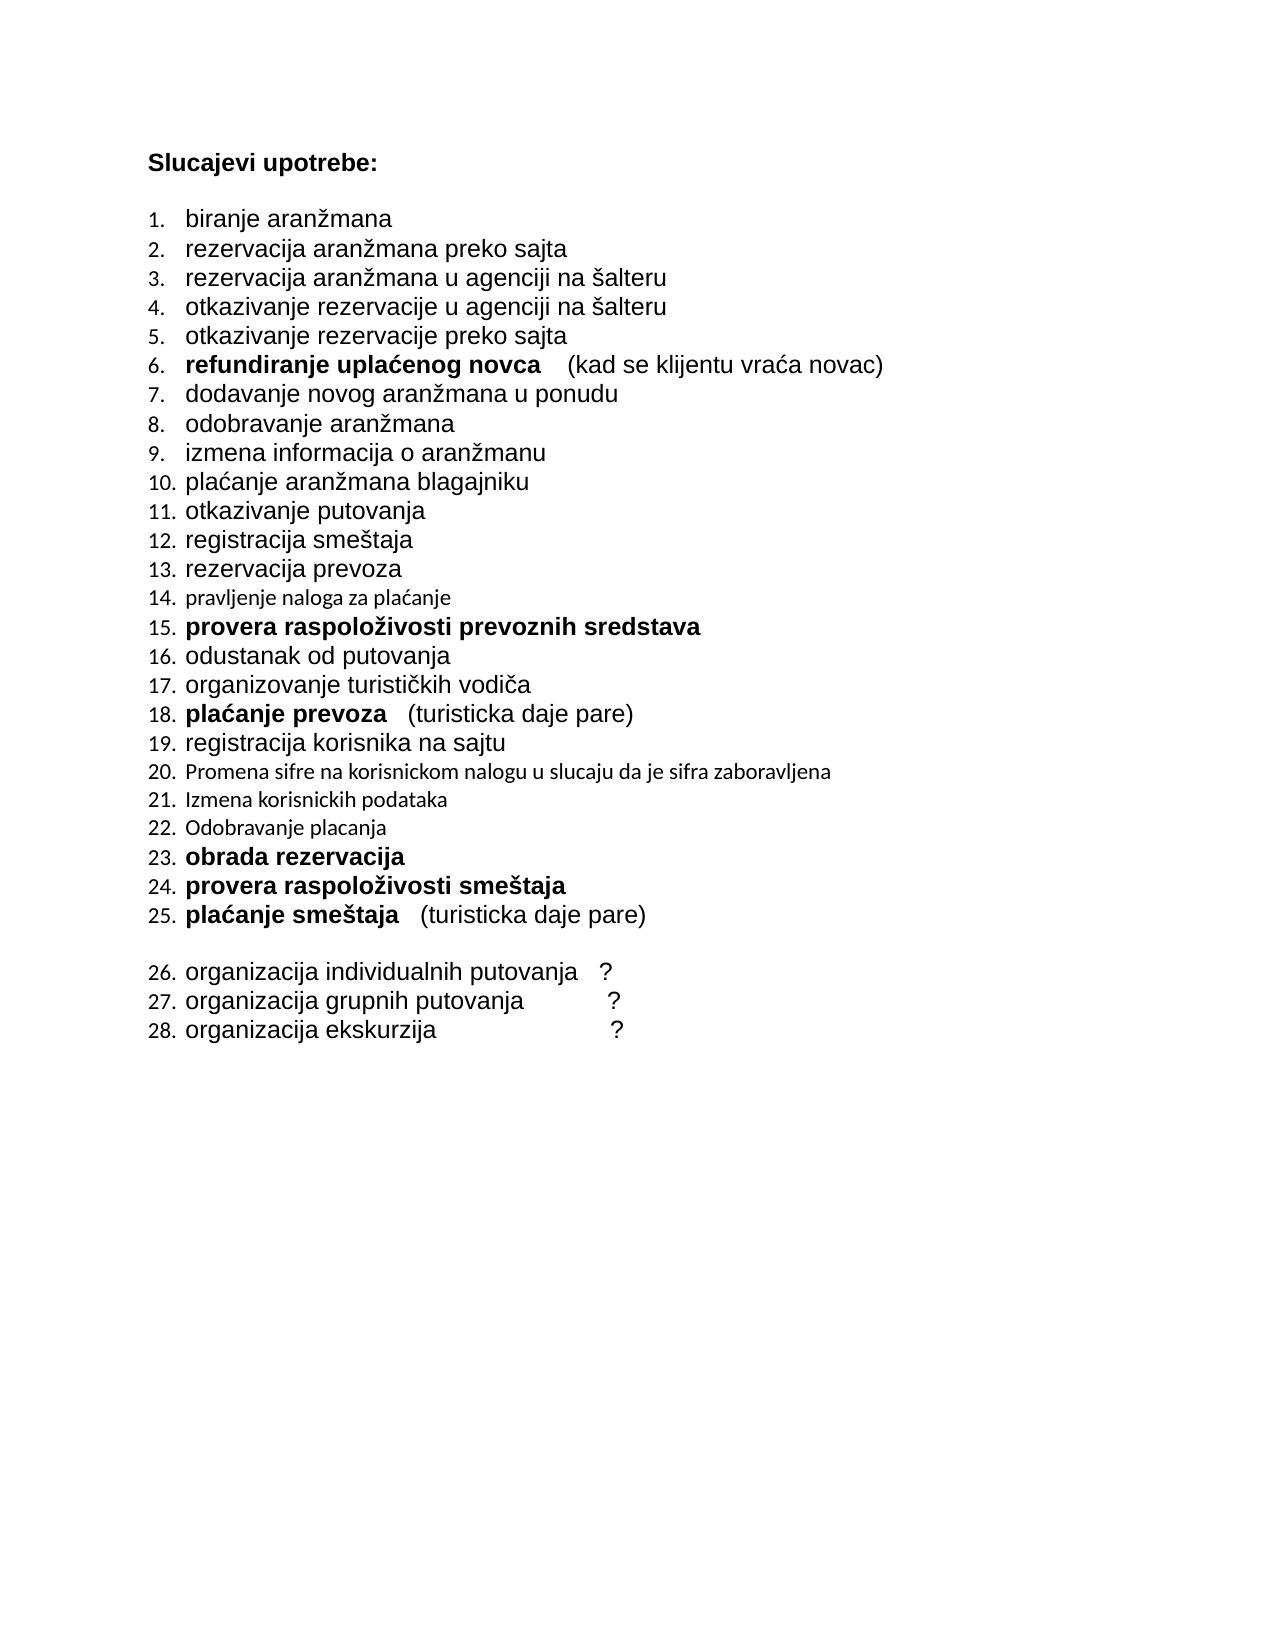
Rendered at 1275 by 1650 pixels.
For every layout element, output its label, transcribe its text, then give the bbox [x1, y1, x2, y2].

list odobravanje aranžmana [148, 408, 1127, 438]
text Slucajevi upotrebe: [148, 148, 1127, 176]
list izmena informacija o aranžmanu [148, 438, 1127, 467]
list plaćanje smeštaja (turisticka daje pare) [148, 900, 1127, 929]
list organizovanje turističkih vodiča [148, 670, 1127, 699]
list pravljenje naloga za plaćanje [148, 583, 1127, 612]
list rezervacija prevoza [148, 554, 1127, 583]
list rezervacija aranžmana preko sajta [148, 233, 1127, 263]
list provera raspoloživosti prevoznih sredstava [148, 612, 1127, 641]
list dodavanje novog aranžmana u ponudu [148, 379, 1127, 408]
list refundiranje uplaćenog novca (kad se klijentu vraća novac) [148, 350, 1127, 379]
list registracija smeštaja [148, 525, 1127, 554]
list Promena sifre na korisnickom nalogu u slucaju da je sifra zaboravljena [148, 757, 1127, 785]
list obrada rezervacija [148, 841, 1127, 871]
list provera raspoloživosti smeštaja [148, 871, 1127, 900]
list Odobravanje placanja [148, 813, 1127, 841]
list registracija korisnika na sajtu [148, 728, 1127, 757]
list organizacija individualnih putovanja ? [148, 957, 1127, 986]
list otkazivanje rezervacije u agenciji na šalteru [148, 292, 1127, 321]
list organizacija grupnih putovanja ? [148, 986, 1127, 1015]
list rezervacija aranžmana u agenciji na šalteru [148, 263, 1127, 292]
list organizacija ekskurzija ? [148, 1015, 1127, 1044]
list plaćanje aranžmana blagajniku [148, 467, 1127, 496]
list plaćanje prevoza (turisticka daje pare) [148, 699, 1127, 728]
list biranje aranžmana [148, 204, 1127, 233]
list odustanak od putovanja [148, 641, 1127, 670]
list otkazivanje putovanja [148, 496, 1127, 525]
list Izmena korisnickih podataka [148, 785, 1127, 813]
list otkazivanje rezervacije preko sajta [148, 321, 1127, 350]
